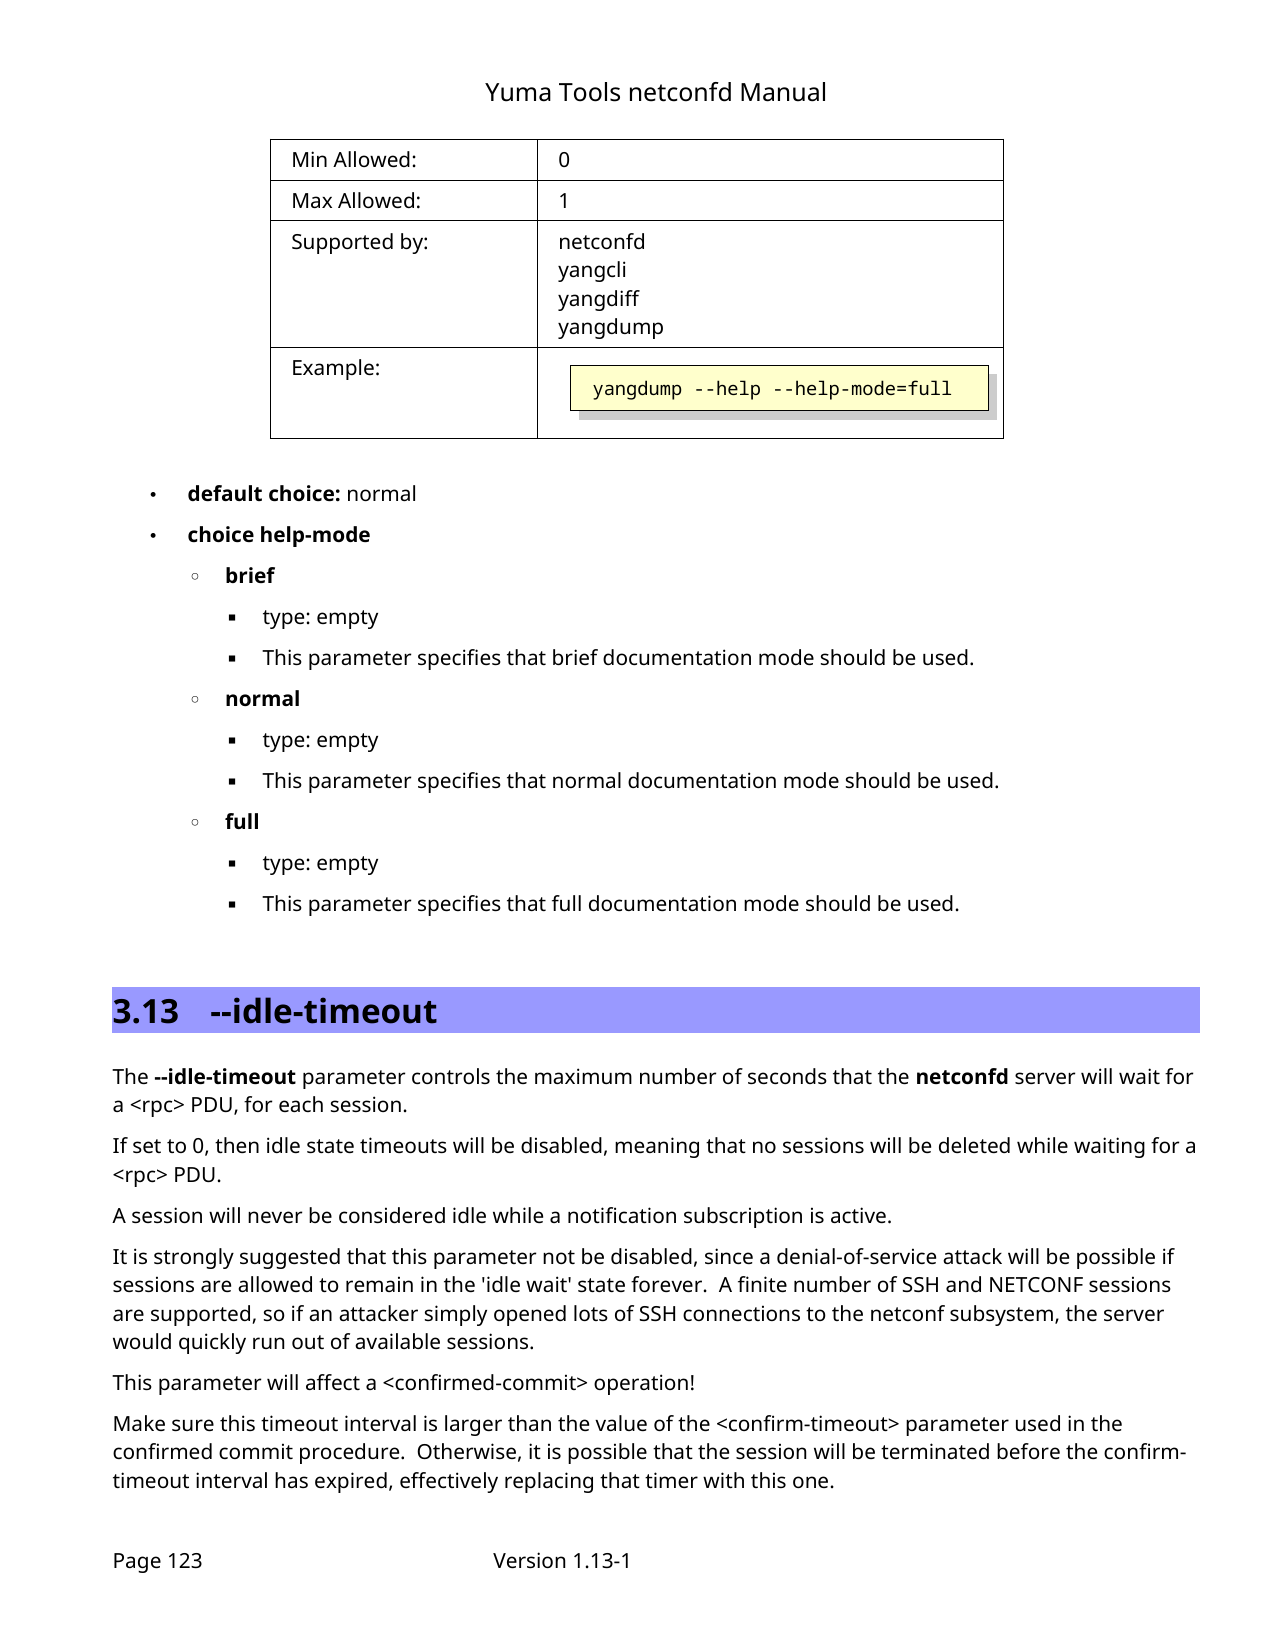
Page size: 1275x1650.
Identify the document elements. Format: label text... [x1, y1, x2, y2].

text It is strongly suggested that this parameter not be disabled, since a denial-of-service attack will be possible if sessions are allowed to remain in the 'idle wait' state forever. A finite number of SSH and NETCONF sessions are supported, so if an attacker simply opened lots of SSH connections to the netconf subsystem, the server would quickly run out of available sessions. [112, 1242, 1200, 1356]
subtitle --idle-timeout [112, 987, 1200, 1033]
list full [187, 807, 1200, 836]
table_cell Example: [271, 348, 537, 438]
list This parameter specifies that full documentation mode should be used. [225, 889, 1200, 917]
table_cell yangdump --help --help-mode=full [538, 348, 1003, 438]
list normal [187, 684, 1200, 713]
list type: empty [225, 725, 1200, 754]
table_cell netconfd yangcli yangdiff yangdump [538, 221, 1003, 347]
list type: empty [225, 602, 1200, 631]
table_cell Min Allowed: [271, 140, 537, 179]
text This parameter will affect a <confirmed-commit> operation! [112, 1368, 1200, 1396]
text The --idle-timeout parameter controls the maximum number of seconds that the netconfd server will wait for a <rpc> PDU, for each session. [112, 1062, 1200, 1119]
table_cell 1 [538, 181, 1003, 220]
text If set to 0, then idle state timeouts will be disabled, meaning that no sessions will be deleted while waiting for a <rpc> PDU. [112, 1131, 1200, 1188]
list choice help-mode [150, 521, 1200, 549]
list brief [187, 561, 1200, 590]
table_cell Supported by: [271, 221, 537, 347]
list type: empty [225, 848, 1200, 876]
text Make sure this timeout interval is larger than the value of the <confirm-timeout> parameter used in the confirmed commit procedure. Otherwise, it is possible that the session will be terminated before the confirm-timeout interval has expired, effectively replacing that timer with this one. [112, 1409, 1200, 1494]
list This parameter specifies that brief documentation mode should be used. [225, 643, 1200, 672]
list This parameter specifies that normal documentation mode should be used. [225, 766, 1200, 794]
text A session will never be considered idle while a notification subscription is active. [112, 1201, 1200, 1229]
table_cell Max Allowed: [271, 181, 537, 220]
list default choice: normal [150, 479, 1200, 508]
table_cell 0 [538, 140, 1003, 179]
